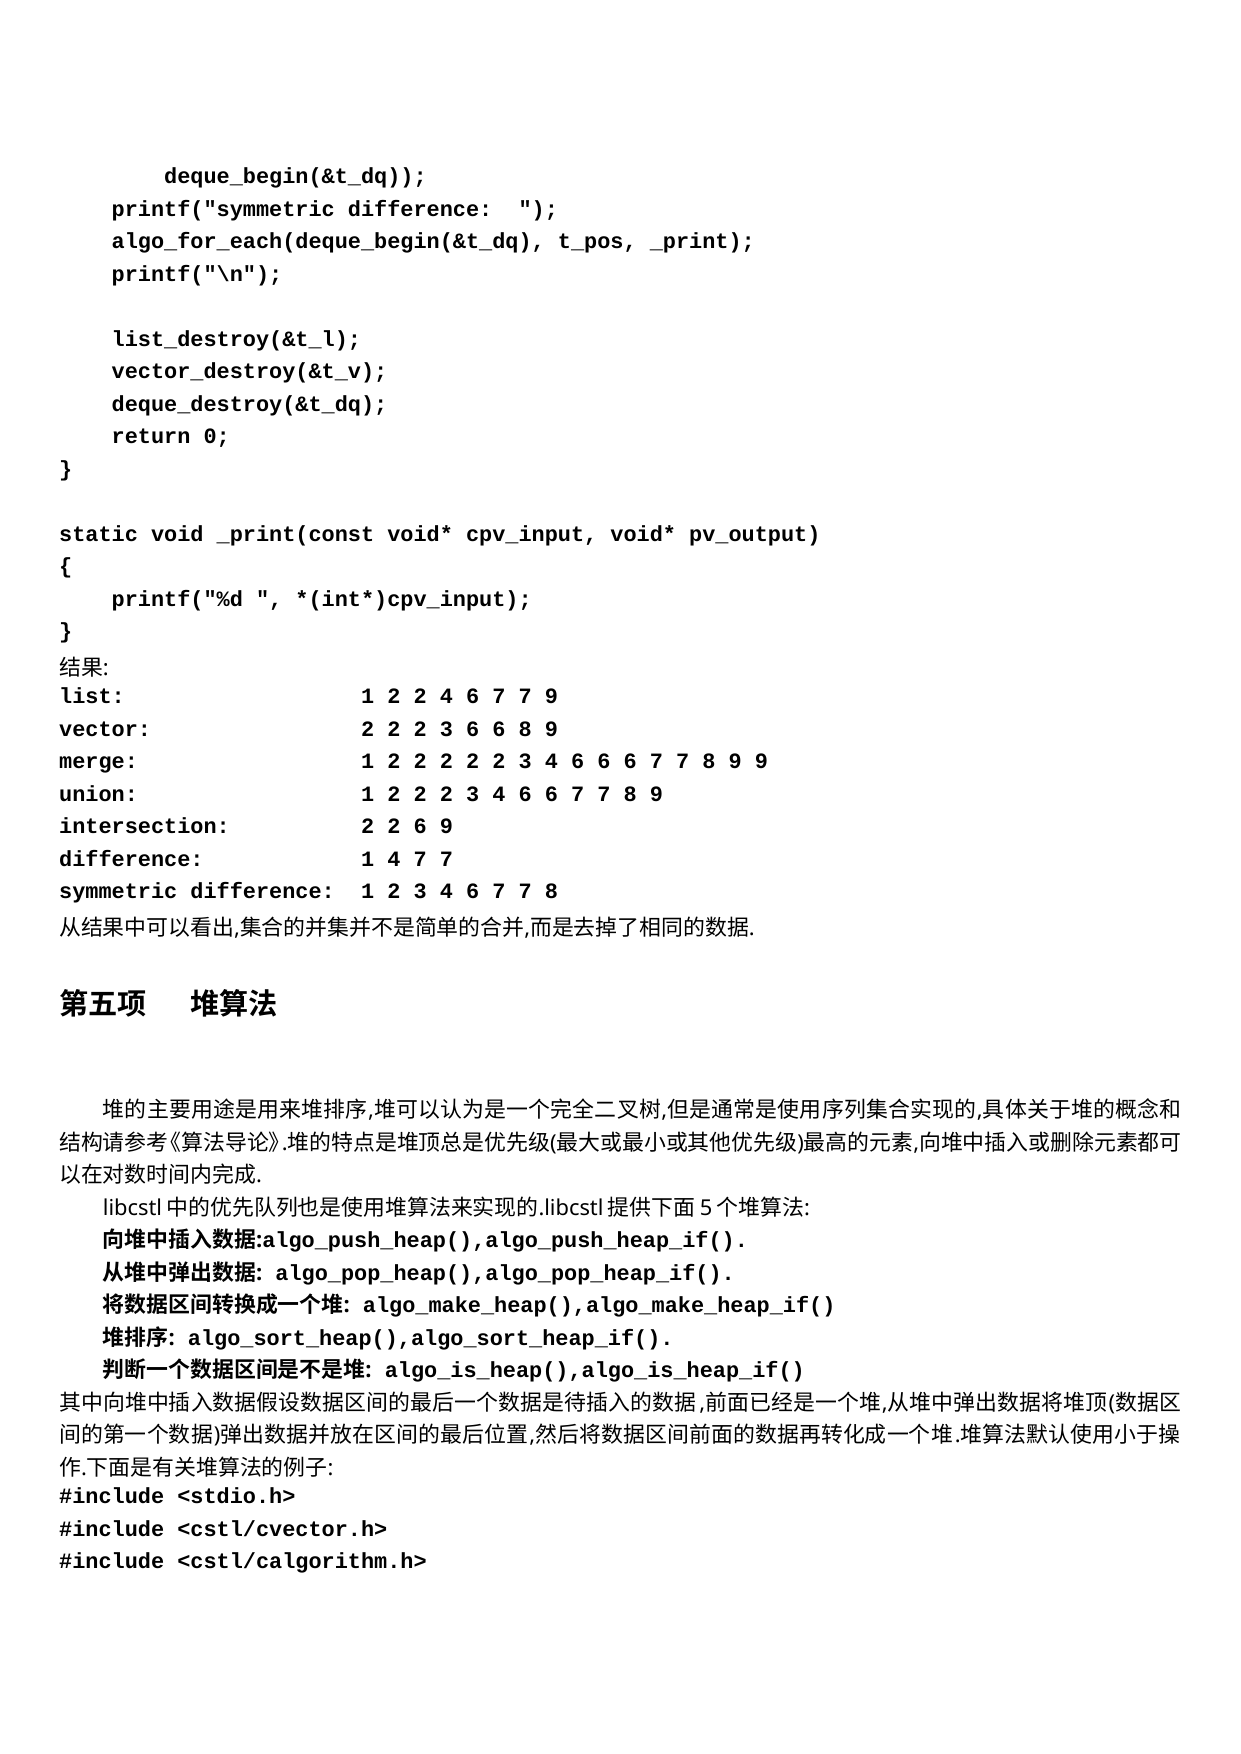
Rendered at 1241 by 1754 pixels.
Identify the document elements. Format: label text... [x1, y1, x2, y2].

text intersection: 2 2 6 9 [59, 812, 1181, 844]
text list_destroy(&t_l); [59, 324, 1181, 357]
text 判断一个数据区间是不是堆: algo_is_heap(),algo_is_heap_if() [59, 1352, 1181, 1384]
text 堆排序: algo_sort_heap(),algo_sort_heap_if(). [59, 1319, 1181, 1352]
text 将数据区间转换成一个堆: algo_make_heap(),algo_make_heap_if() [59, 1287, 1181, 1319]
text difference: 1 4 7 7 [59, 844, 1181, 877]
text list: 1 2 2 4 6 7 7 9 [59, 682, 1181, 714]
text vector: 2 2 2 3 6 6 8 9 [59, 714, 1181, 747]
text merge: 1 2 2 2 2 2 3 4 6 6 6 7 7 8 9 9 [59, 747, 1181, 779]
text } [59, 617, 1181, 649]
text union: 1 2 2 2 3 4 6 6 7 7 8 9 [59, 779, 1181, 812]
text return 0; [59, 422, 1181, 454]
subtitle 堆算法 [59, 969, 1181, 1034]
text 向堆中插入数据:algo_push_heap(),algo_push_heap_if(). [59, 1222, 1181, 1254]
text #include <cstl/cvector.h> [59, 1514, 1181, 1547]
text algo_for_each(deque_begin(&t_dq), t_pos, _print); [59, 227, 1181, 259]
text 结果: [59, 649, 1181, 682]
text printf("symmetric difference: "); [59, 194, 1181, 227]
text printf("\n"); [59, 259, 1181, 292]
text { [59, 552, 1181, 584]
text 堆的主要用途是用来堆排序,堆可以认为是一个完全二叉树,但是通常是使用序列集合实现的,具体关于堆的概念和结构请参考《算法导论》.堆的特点是堆顶总是优先级(最大或最小或其他优先级)最高的元素,向堆中插入或删除元素都可以在对数时间内完成. [59, 1092, 1181, 1189]
text 其中向堆中插入数据假设数据区间的最后一个数据是待插入的数据,前面已经是一个堆,从堆中弹出数据将堆顶(数据区间的第一个数据)弹出数据并放在区间的最后位置,然后将数据区间前面的数据再转化成一个堆.堆算法默认使用小于操作.下面是有关堆算法的例子: [59, 1384, 1181, 1482]
text symmetric difference: 1 2 3 4 6 7 7 8 [59, 877, 1181, 909]
text vector_destroy(&t_v); [59, 357, 1181, 389]
text 从堆中弹出数据: algo_pop_heap(),algo_pop_heap_if(). [59, 1254, 1181, 1287]
text deque_begin(&t_dq)); [59, 162, 1181, 194]
text deque_destroy(&t_dq); [59, 389, 1181, 422]
text #include <stdio.h> [59, 1482, 1181, 1514]
text libcstl中的优先队列也是使用堆算法来实现的.libcstl提供下面5个堆算法: [59, 1189, 1181, 1222]
text printf("%d ", *(int*)cpv_input); [59, 584, 1181, 617]
text static void _print(const void* cpv_input, void* pv_output) [59, 519, 1181, 552]
text 从结果中可以看出,集合的并集并不是简单的合并,而是去掉了相同的数据. [59, 909, 1181, 942]
text #include <cstl/calgorithm.h> [59, 1547, 1181, 1579]
text } [59, 454, 1181, 487]
